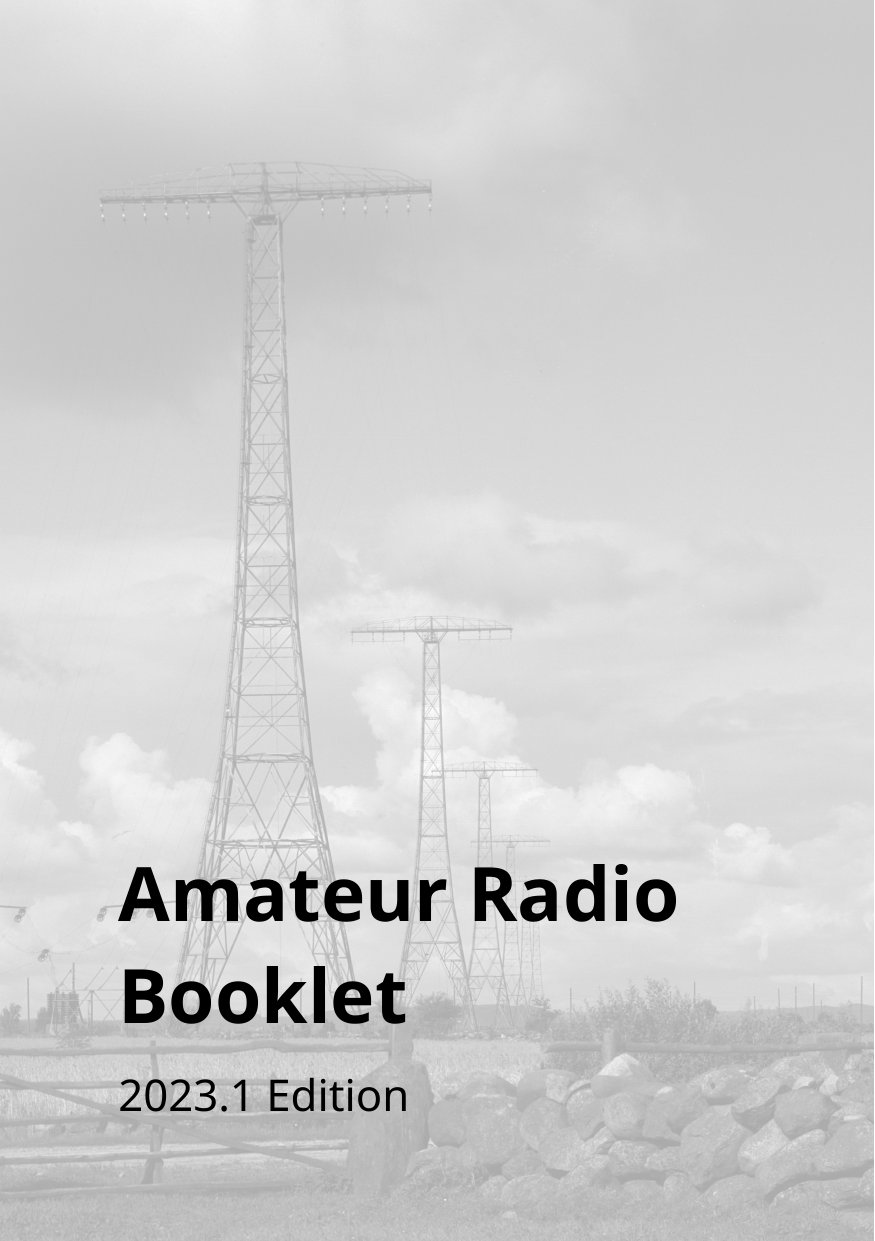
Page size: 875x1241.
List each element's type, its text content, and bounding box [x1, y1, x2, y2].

subtitle 2023.1 Edition [118, 1065, 756, 1124]
picture [0, 0, 874, 1241]
title Amateur Radio Booklet [118, 842, 756, 1046]
